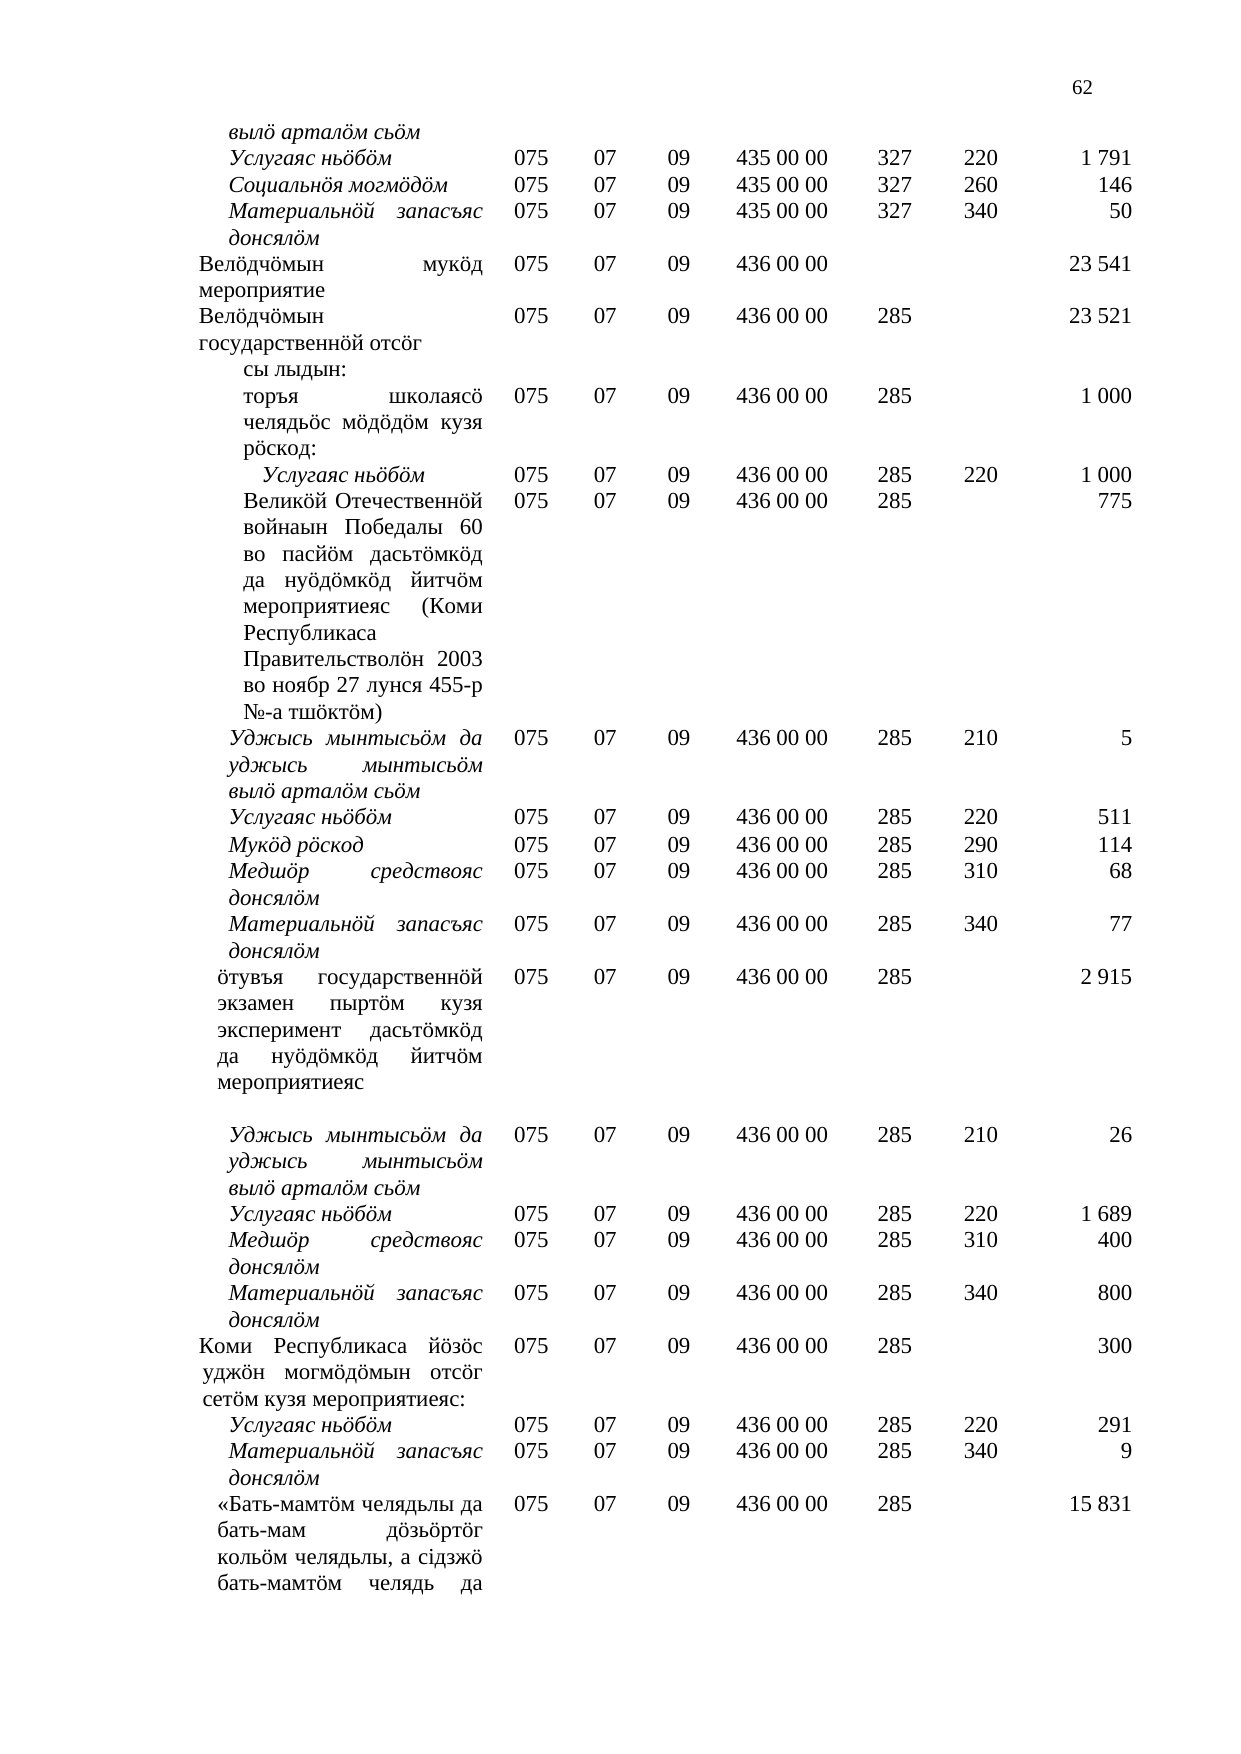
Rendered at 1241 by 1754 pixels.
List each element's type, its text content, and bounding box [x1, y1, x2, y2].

table_cell 07 [568, 724, 642, 803]
table_cell 075 [494, 1121, 568, 1200]
table_cell [1143, 831, 1193, 858]
table_cell [1143, 461, 1193, 487]
table_cell 77 [1021, 910, 1143, 963]
table_cell [1143, 250, 1193, 303]
table_cell [1143, 910, 1193, 963]
table_cell [849, 250, 941, 303]
table_cell 09 [642, 1490, 716, 1596]
table_cell 07 [568, 461, 642, 487]
table_cell Уджысь мынтысьöм да уджысь мынтысьöм вылö арталöм сьöм [188, 724, 494, 803]
table_cell [1143, 1438, 1193, 1490]
table_cell 075 [494, 858, 568, 910]
table_cell [941, 1332, 1021, 1411]
table_cell [1021, 118, 1143, 144]
table_cell Материальнöй запасъяс донсялöм [188, 1438, 494, 1490]
table_cell 09 [642, 1438, 716, 1490]
table_cell [1143, 724, 1193, 803]
table_cell [1143, 171, 1193, 197]
table_cell 285 [849, 1279, 941, 1332]
table_cell 09 [642, 1411, 716, 1437]
table_cell 290 [941, 831, 1021, 858]
table_cell 285 [849, 382, 941, 461]
table_cell 436 00 00 [716, 487, 848, 724]
table_cell 075 [494, 910, 568, 963]
table_cell 2 915 [1021, 963, 1143, 1121]
table_cell 09 [642, 1332, 716, 1411]
table_cell 075 [494, 461, 568, 487]
table_cell 075 [494, 171, 568, 197]
table_cell 07 [568, 303, 642, 355]
table_cell [1143, 303, 1193, 355]
table_cell 075 [494, 1411, 568, 1437]
table_cell [941, 963, 1021, 1121]
table_cell 340 [941, 910, 1021, 963]
table_cell Услугаяс ньöбöм [188, 145, 494, 171]
table_cell Услугаяс ньöбöм [188, 803, 494, 831]
table_cell 07 [568, 1490, 642, 1596]
table_cell [1021, 355, 1143, 382]
table_cell 09 [642, 382, 716, 461]
table_cell [1143, 803, 1193, 831]
table_cell Уджысь мынтысьöм да уджысь мынтысьöм вылö арталöм сьöм [188, 1121, 494, 1200]
table_cell 50 [1021, 197, 1143, 250]
table_cell 436 00 00 [716, 858, 848, 910]
table_cell [1143, 145, 1193, 171]
table_cell 285 [849, 1490, 941, 1596]
table_cell 07 [568, 1438, 642, 1490]
table_cell 436 00 00 [716, 1279, 848, 1332]
table_cell [1143, 1227, 1193, 1279]
table_cell 285 [849, 803, 941, 831]
table_cell 220 [941, 1200, 1021, 1227]
table_cell 075 [494, 303, 568, 355]
table_cell вылö арталöм сьöм [188, 118, 494, 144]
table_cell 436 00 00 [716, 1411, 848, 1437]
table_cell [1143, 1411, 1193, 1437]
table_cell Услугаяс ньöбöм [188, 1200, 494, 1227]
table_cell 07 [568, 1411, 642, 1437]
table_cell 09 [642, 963, 716, 1121]
table_cell [642, 355, 716, 382]
table_cell Велöдчöмын государственнöй отсöг [188, 303, 494, 355]
table_cell 075 [494, 1438, 568, 1490]
table_cell Великöй Отечественнöй войнаын Победалы 60 во пасйöм дасьтöмкöд да нуöдöмкöд йитчöм мероприятиеяс (Коми Республикаса Правительстволöн 2003 во ноябр 27 лунся 455-р №-а тшöктöм) [188, 487, 494, 724]
table_cell [941, 487, 1021, 724]
table_cell 340 [941, 197, 1021, 250]
table_cell Материальнöй запасъяс донсялöм [188, 910, 494, 963]
table_cell 210 [941, 1121, 1021, 1200]
table_cell 1 000 [1021, 382, 1143, 461]
table_cell 436 00 00 [716, 1332, 848, 1411]
table_cell 327 [849, 197, 941, 250]
table_cell 436 00 00 [716, 250, 848, 303]
table_cell 07 [568, 171, 642, 197]
table_cell 075 [494, 1227, 568, 1279]
table_cell торъя школаясö челядьöс мöдöдöм кузя рöскод: [188, 382, 494, 461]
table_cell 5 [1021, 724, 1143, 803]
table_cell [568, 118, 642, 144]
table_cell 23 541 [1021, 250, 1143, 303]
table_cell 436 00 00 [716, 1438, 848, 1490]
table_cell 340 [941, 1279, 1021, 1332]
table_cell 09 [642, 910, 716, 963]
table_cell 146 [1021, 171, 1143, 197]
table_cell öтувъя государственнöй экзамен пыртöм кузя эксперимент дасьтöмкöд да нуöдöмкöд йитчöм мероприятиеяс [188, 963, 494, 1121]
table_cell 09 [642, 1279, 716, 1332]
table_cell 09 [642, 724, 716, 803]
table_cell 09 [642, 461, 716, 487]
table_cell 075 [494, 831, 568, 858]
table_cell 07 [568, 1332, 642, 1411]
table_cell 09 [642, 803, 716, 831]
table_cell Услугаяс ньöбöм [188, 461, 494, 487]
table_cell 800 [1021, 1279, 1143, 1332]
table_cell 114 [1021, 831, 1143, 858]
table_cell 436 00 00 [716, 803, 848, 831]
table_cell 075 [494, 145, 568, 171]
table_cell [568, 355, 642, 382]
table_cell 09 [642, 1200, 716, 1227]
table_cell [716, 355, 848, 382]
table_cell 210 [941, 724, 1021, 803]
table_cell 436 00 00 [716, 1200, 848, 1227]
table_cell 285 [849, 1411, 941, 1437]
table_cell [1143, 1490, 1193, 1596]
table_cell 435 00 00 [716, 197, 848, 250]
table_cell 1 791 [1021, 145, 1143, 171]
table_cell [1143, 118, 1193, 144]
table_cell 285 [849, 1227, 941, 1279]
table_cell 310 [941, 858, 1021, 910]
table_cell 285 [849, 1332, 941, 1411]
table_cell 075 [494, 487, 568, 724]
table_cell [494, 118, 568, 144]
table_cell 436 00 00 [716, 1121, 848, 1200]
table_cell [941, 303, 1021, 355]
table_cell [642, 118, 716, 144]
table_cell 075 [494, 250, 568, 303]
table_cell 09 [642, 1121, 716, 1200]
table_cell 07 [568, 487, 642, 724]
table_cell [1143, 197, 1193, 250]
table_cell 285 [849, 963, 941, 1121]
table_cell [849, 355, 941, 382]
table_cell 1 000 [1021, 461, 1143, 487]
table_cell 075 [494, 382, 568, 461]
table_cell 436 00 00 [716, 1227, 848, 1279]
table_cell 285 [849, 724, 941, 803]
table_cell 075 [494, 1332, 568, 1411]
table_cell 285 [849, 487, 941, 724]
table_cell Материальнöй запасъяс донсялöм [188, 197, 494, 250]
table_cell 220 [941, 145, 1021, 171]
table_cell 435 00 00 [716, 145, 848, 171]
table_cell 1 689 [1021, 1200, 1143, 1227]
table_cell 220 [941, 803, 1021, 831]
table_cell [1143, 1200, 1193, 1227]
table_cell [941, 250, 1021, 303]
table_cell 09 [642, 831, 716, 858]
table_cell 07 [568, 831, 642, 858]
table_cell Коми Республикаса йöзöс уджöн могмöдöмын отсöг сетöм кузя мероприятиеяс: [188, 1332, 494, 1411]
table_cell 285 [849, 858, 941, 910]
table_cell Медшöр средствояс донсялöм [188, 1227, 494, 1279]
table_cell «Бать-мамтöм челядьлы да бать-мам дöзьöртöг кольöм челядьлы, а сiдзжö бать-мамтöм челядь да [188, 1490, 494, 1596]
table_cell 09 [642, 303, 716, 355]
table_cell 07 [568, 197, 642, 250]
table_cell Материальнöй запасъяс донсялöм [188, 1279, 494, 1332]
table_cell 285 [849, 1121, 941, 1200]
table_cell 09 [642, 171, 716, 197]
table_cell [1143, 487, 1193, 724]
table_cell 436 00 00 [716, 1490, 848, 1596]
table_cell 07 [568, 1279, 642, 1332]
table_cell 15 831 [1021, 1490, 1143, 1596]
table_cell 075 [494, 1200, 568, 1227]
table_cell 310 [941, 1227, 1021, 1279]
table_cell сы лыдын: [188, 355, 494, 382]
table_cell 436 00 00 [716, 963, 848, 1121]
table_cell 436 00 00 [716, 724, 848, 803]
table_cell [494, 355, 568, 382]
table_cell 436 00 00 [716, 910, 848, 963]
table_cell 075 [494, 197, 568, 250]
table_cell 220 [941, 1411, 1021, 1437]
table_cell 327 [849, 145, 941, 171]
table_cell 07 [568, 910, 642, 963]
table_cell 09 [642, 145, 716, 171]
table_cell Медшöр средствояс донсялöм [188, 858, 494, 910]
table_cell 68 [1021, 858, 1143, 910]
table_cell [941, 118, 1021, 144]
table_cell 07 [568, 1200, 642, 1227]
table_cell 285 [849, 1200, 941, 1227]
table_cell 09 [642, 250, 716, 303]
table_cell 511 [1021, 803, 1143, 831]
table_cell 09 [642, 487, 716, 724]
table_cell 07 [568, 1227, 642, 1279]
table_cell 07 [568, 858, 642, 910]
table_cell 07 [568, 803, 642, 831]
table_cell [941, 1490, 1021, 1596]
table_cell 285 [849, 831, 941, 858]
table_cell 9 [1021, 1438, 1143, 1490]
table_cell 075 [494, 1490, 568, 1596]
table_cell [941, 355, 1021, 382]
table_cell [849, 118, 941, 144]
table_cell 075 [494, 803, 568, 831]
table_cell 436 00 00 [716, 303, 848, 355]
table_cell 436 00 00 [716, 831, 848, 858]
table_cell Услугаяс ньöбöм [188, 1411, 494, 1437]
table_cell 09 [642, 858, 716, 910]
table_cell 340 [941, 1438, 1021, 1490]
table_cell 327 [849, 171, 941, 197]
table_cell 07 [568, 250, 642, 303]
table_cell [1143, 382, 1193, 461]
table_cell [1143, 858, 1193, 910]
table_cell [1143, 963, 1193, 1121]
table_cell [1143, 1332, 1193, 1411]
table_cell 400 [1021, 1227, 1143, 1279]
table_cell [1143, 1121, 1193, 1200]
table_cell 07 [568, 382, 642, 461]
table_cell [941, 382, 1021, 461]
table_cell 285 [849, 1438, 941, 1490]
table_cell 09 [642, 197, 716, 250]
table_cell 220 [941, 461, 1021, 487]
table_cell 300 [1021, 1332, 1143, 1411]
table_cell 075 [494, 963, 568, 1121]
table_cell 435 00 00 [716, 171, 848, 197]
table_cell 436 00 00 [716, 461, 848, 487]
table_cell 075 [494, 724, 568, 803]
table_cell Мукöд рöскод [188, 831, 494, 858]
table_cell Велöдчöмын мукöд мероприятие [188, 250, 494, 303]
table_cell [1143, 1279, 1193, 1332]
table_cell 436 00 00 [716, 382, 848, 461]
table_cell 07 [568, 963, 642, 1121]
table_cell 260 [941, 171, 1021, 197]
table_cell 09 [642, 1227, 716, 1279]
table_cell 07 [568, 1121, 642, 1200]
table_cell 23 521 [1021, 303, 1143, 355]
table_cell 07 [568, 145, 642, 171]
table_cell 26 [1021, 1121, 1143, 1200]
table_cell 285 [849, 303, 941, 355]
table_cell 075 [494, 1279, 568, 1332]
table_cell Социальнöя могмöдöм [188, 171, 494, 197]
table_cell 291 [1021, 1411, 1143, 1437]
table_cell 775 [1021, 487, 1143, 724]
table_cell 285 [849, 461, 941, 487]
table_cell [1143, 355, 1193, 382]
table_cell [716, 118, 848, 144]
table_cell 285 [849, 910, 941, 963]
